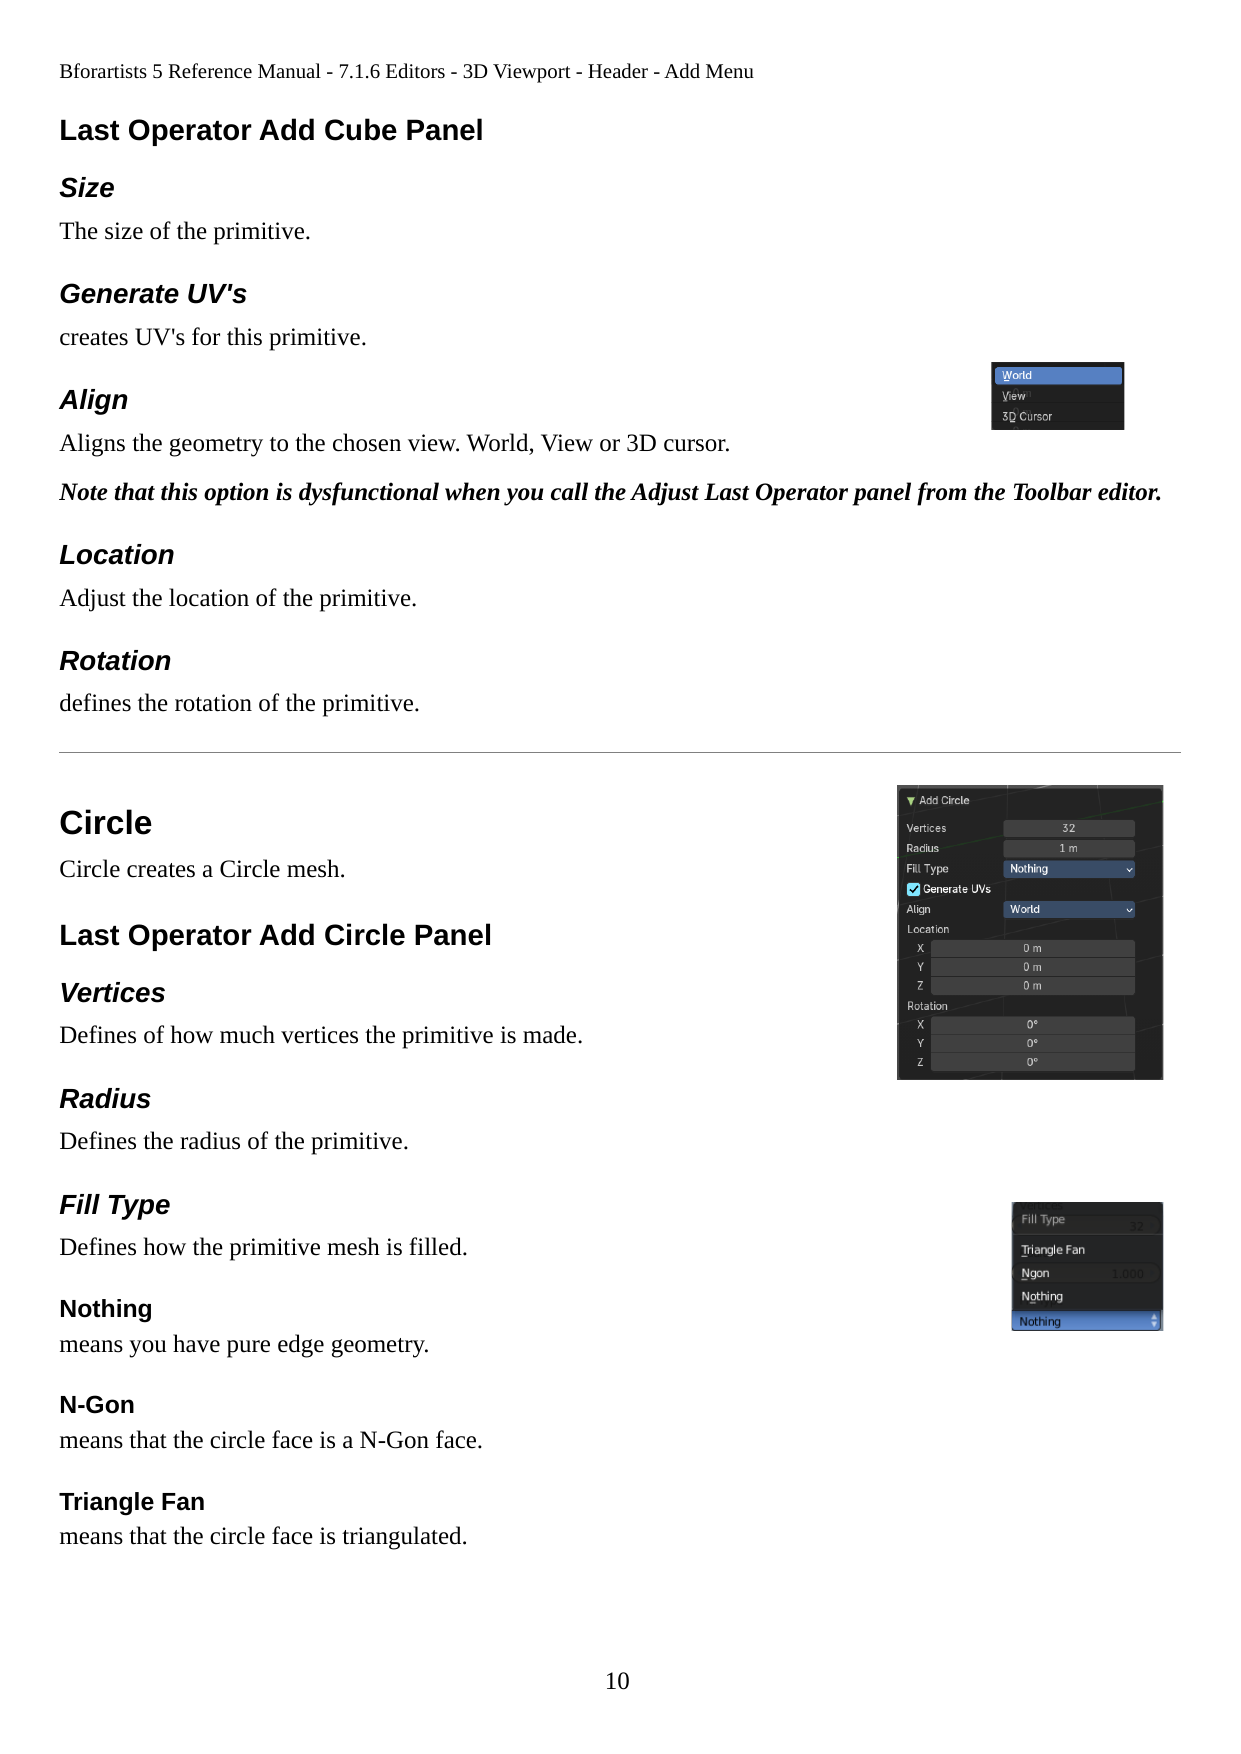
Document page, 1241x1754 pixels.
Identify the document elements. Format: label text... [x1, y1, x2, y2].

picture [1011, 1202, 1164, 1331]
text The size of the primitive. [59, 216, 1181, 244]
picture [897, 785, 1164, 1080]
subtitle N-Gon [59, 1390, 1181, 1419]
subtitle Nothing [59, 1294, 1011, 1322]
subtitle Rotation [59, 644, 1181, 676]
subtitle [1164, 803, 1181, 841]
picture [991, 362, 1125, 430]
subtitle Location [59, 538, 1181, 570]
subtitle Triangle Fan [59, 1487, 1181, 1515]
text creates UV's for this primitive. [59, 322, 1181, 350]
subtitle Circle [59, 803, 897, 841]
subtitle Vertices [59, 976, 897, 1008]
subtitle [1164, 1294, 1181, 1322]
subtitle Last Operator Add Cube Panel [59, 113, 1181, 146]
text Defines how the primitive mesh is filled. [59, 1232, 1011, 1261]
subtitle Align [59, 383, 991, 415]
text Adjust the location of the primitive. [59, 583, 1181, 611]
text means you have pure edge geometry. [59, 1329, 1181, 1357]
text Defines of how much vertices the primitive is made. [59, 1021, 897, 1049]
subtitle Fill Type [59, 1188, 1181, 1220]
subtitle [1164, 976, 1181, 1008]
text Aligns the geometry to the chosen view. World, View or 3D cursor. [59, 428, 1181, 456]
text defines the rotation of the primitive. [59, 688, 1181, 717]
subtitle Generate UV's [59, 277, 1181, 309]
text means that the circle face is a N-Gon face. [59, 1425, 1181, 1454]
subtitle Radius [59, 1082, 1181, 1114]
text Circle creates a Circle mesh. [59, 854, 897, 882]
subtitle [1125, 383, 1181, 415]
subtitle Size [59, 171, 1181, 203]
subtitle Last Operator Add Circle Panel [59, 917, 897, 951]
text Defines the radius of the primitive. [59, 1126, 1181, 1155]
text means that the circle face is triangulated. [59, 1521, 1181, 1579]
text Note that this option is dysfunctional when you call the Adjust Last Operator panel from the Toolbar editor. [59, 477, 1181, 505]
